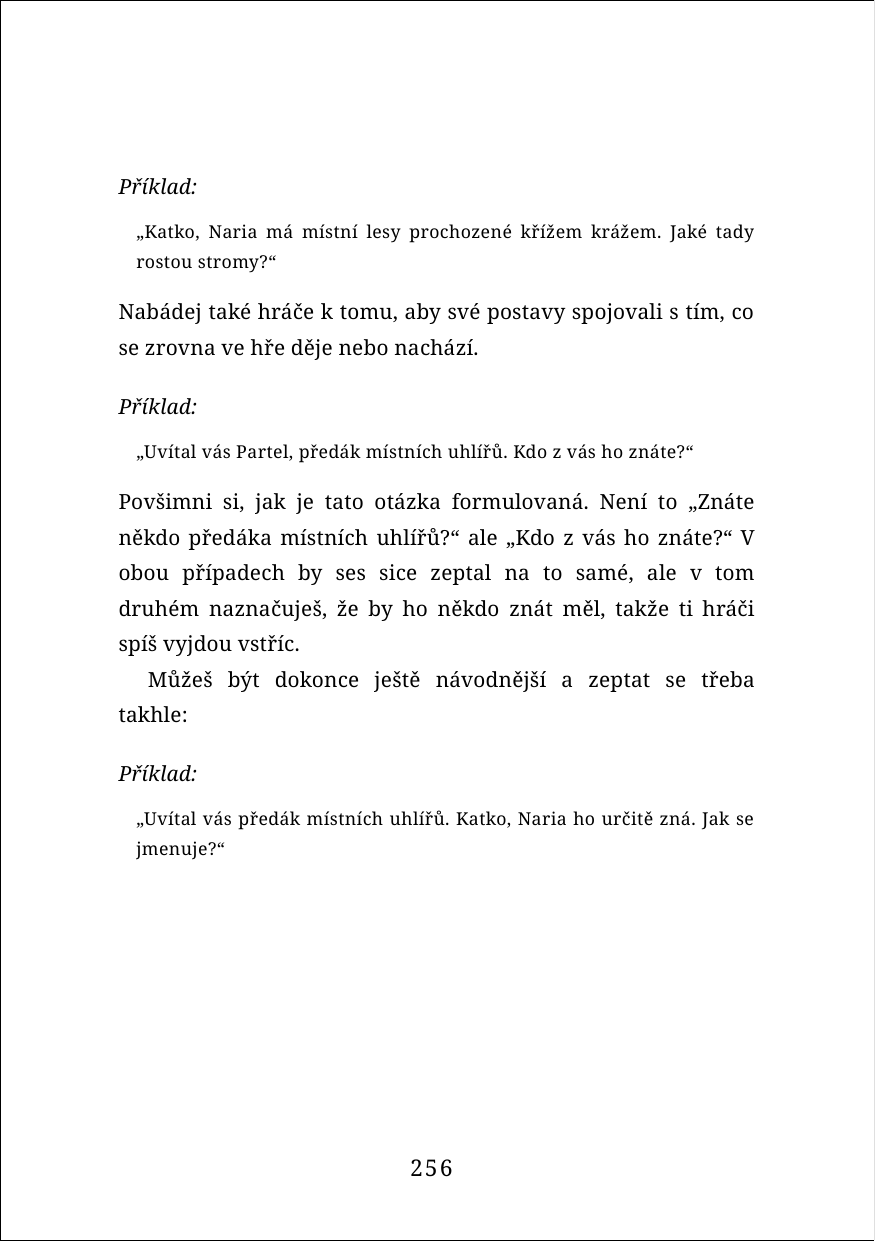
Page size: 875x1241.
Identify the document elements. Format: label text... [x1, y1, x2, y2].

text Příklad: [118, 392, 756, 420]
text Nabádej také hráče k tomu, aby své postavy spojovali s tím, co se zrovna ve hře děje nebo nachází. [118, 297, 756, 361]
text Příklad: [118, 172, 756, 200]
text Povšimni si, jak je tato otázka formulovaná. Není to „Znáte někdo předáka místních uhlířů?“ ale „Kdo z vás ho znáte?“ V obou případech by ses sice zeptal na to samé, ale v tom druhém naznačuješ, že by ho někdo znát měl, takže ti hráči spíš vyjdou vstříc. Můžeš být dokonce ještě návodnější a zeptat se třeba takhle: [118, 487, 756, 729]
text „Uvítal vás předák místních uhlířů. Katko, Naria ho určitě zná. Jak se jmenuje?“ [136, 807, 756, 861]
text „Uvítal vás Partel, předák místních uhlířů. Kdo z vás ho znáte?“ [136, 439, 756, 463]
text „Katko, Naria má místní lesy prochozené křížem krážem. Jaké tady rostou stromy?“ [136, 219, 756, 273]
text Příklad: [118, 759, 756, 788]
